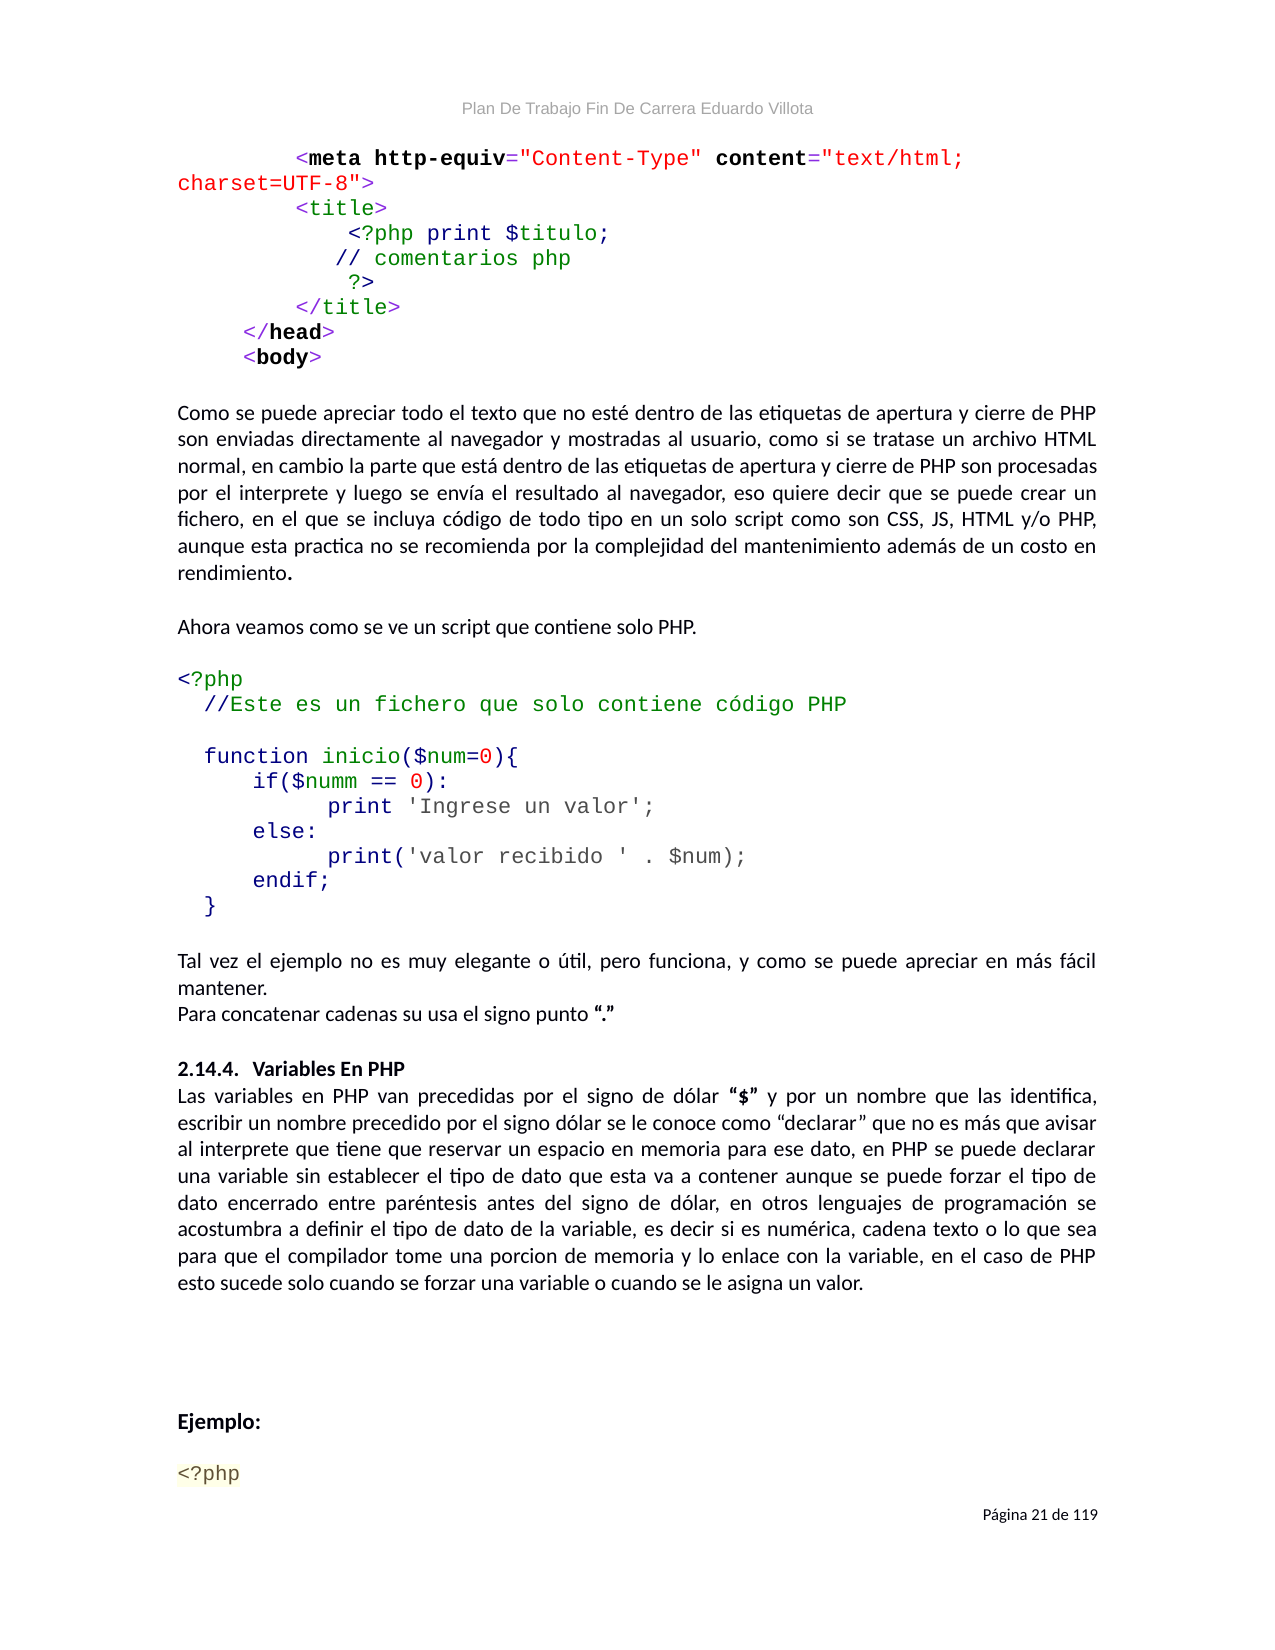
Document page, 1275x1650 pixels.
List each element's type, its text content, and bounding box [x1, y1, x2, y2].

text print('valor recibido ' . $num); [177, 845, 1098, 870]
text else: [177, 820, 1098, 845]
text // comentarios php [177, 247, 1098, 272]
text Las variables en PHP van precedidas por el signo de dólar “$” y por un nombre que las identifica, escribir un nombre precedido por el signo dólar se le conoce como “declarar” que no es más que avisar al interprete que tiene que reservar un espacio en memoria para ese dato, en PHP se puede declarar una variable sin establecer el tipo de dato que esta va a contener aunque se puede forzar el tipo de dato encerrado entre paréntesis antes del signo de dólar, en otros lenguajes de programación se acostumbra a definir el tipo de dato de la variable, es decir si es numérica, cadena texto o lo que sea para que el compilador tome una porcion de memoria y lo enlace con la variable, en el caso de PHP esto sucede solo cuando se forzar una variable o cuando se le asigna un valor. [177, 1082, 1098, 1295]
text if($numm == 0): [177, 771, 1098, 795]
text <?php [177, 1463, 1098, 1487]
text print 'Ingrese un valor'; [177, 795, 1098, 820]
text //Este es un fichero que solo contiene código PHP [177, 693, 1098, 718]
text 2.14.4. Variables En PHP [177, 1055, 1098, 1082]
text </head> [177, 321, 1098, 346]
text Ahora veamos como se ve un script que contiene solo PHP. [177, 613, 1098, 640]
text ?> [177, 272, 1098, 296]
text Tal vez el ejemplo no es muy elegante o útil, pero funciona, y como se puede apreciar en más fácil mantener. [177, 947, 1098, 1001]
text <meta http-equiv="Content-Type" content="text/html; charset=UTF-8"> [177, 148, 1098, 197]
text </title> [177, 296, 1098, 321]
text Como se puede apreciar todo el texto que no esté dentro de las etiquetas de apertura y cierre de PHP son enviadas directamente al navegador y mostradas al usuario, como si se tratase un archivo HTML normal, en cambio la parte que está dentro de las etiquetas de apertura y cierre de PHP son procesadas por el interprete y luego se envía el resultado al navegador, eso quiere decir que se puede crear un fichero, en el que se incluya código de todo tipo en un solo script como son CSS, JS, HTML y/o PHP, aunque esta practica no se recomienda por la complejidad del mantenimiento además de un costo en rendimiento. [177, 399, 1098, 585]
text Para concatenar cadenas su usa el signo punto “.” [177, 1001, 1098, 1027]
text endif; [177, 870, 1098, 894]
text } [177, 894, 1098, 919]
text <?php print $titulo; [177, 222, 1098, 247]
text function inicio($num=0){ [177, 746, 1098, 771]
text Ejemplo: [177, 1407, 1098, 1435]
text <body> [177, 346, 1098, 371]
text <title> [177, 197, 1098, 222]
text <?php [177, 668, 1098, 693]
